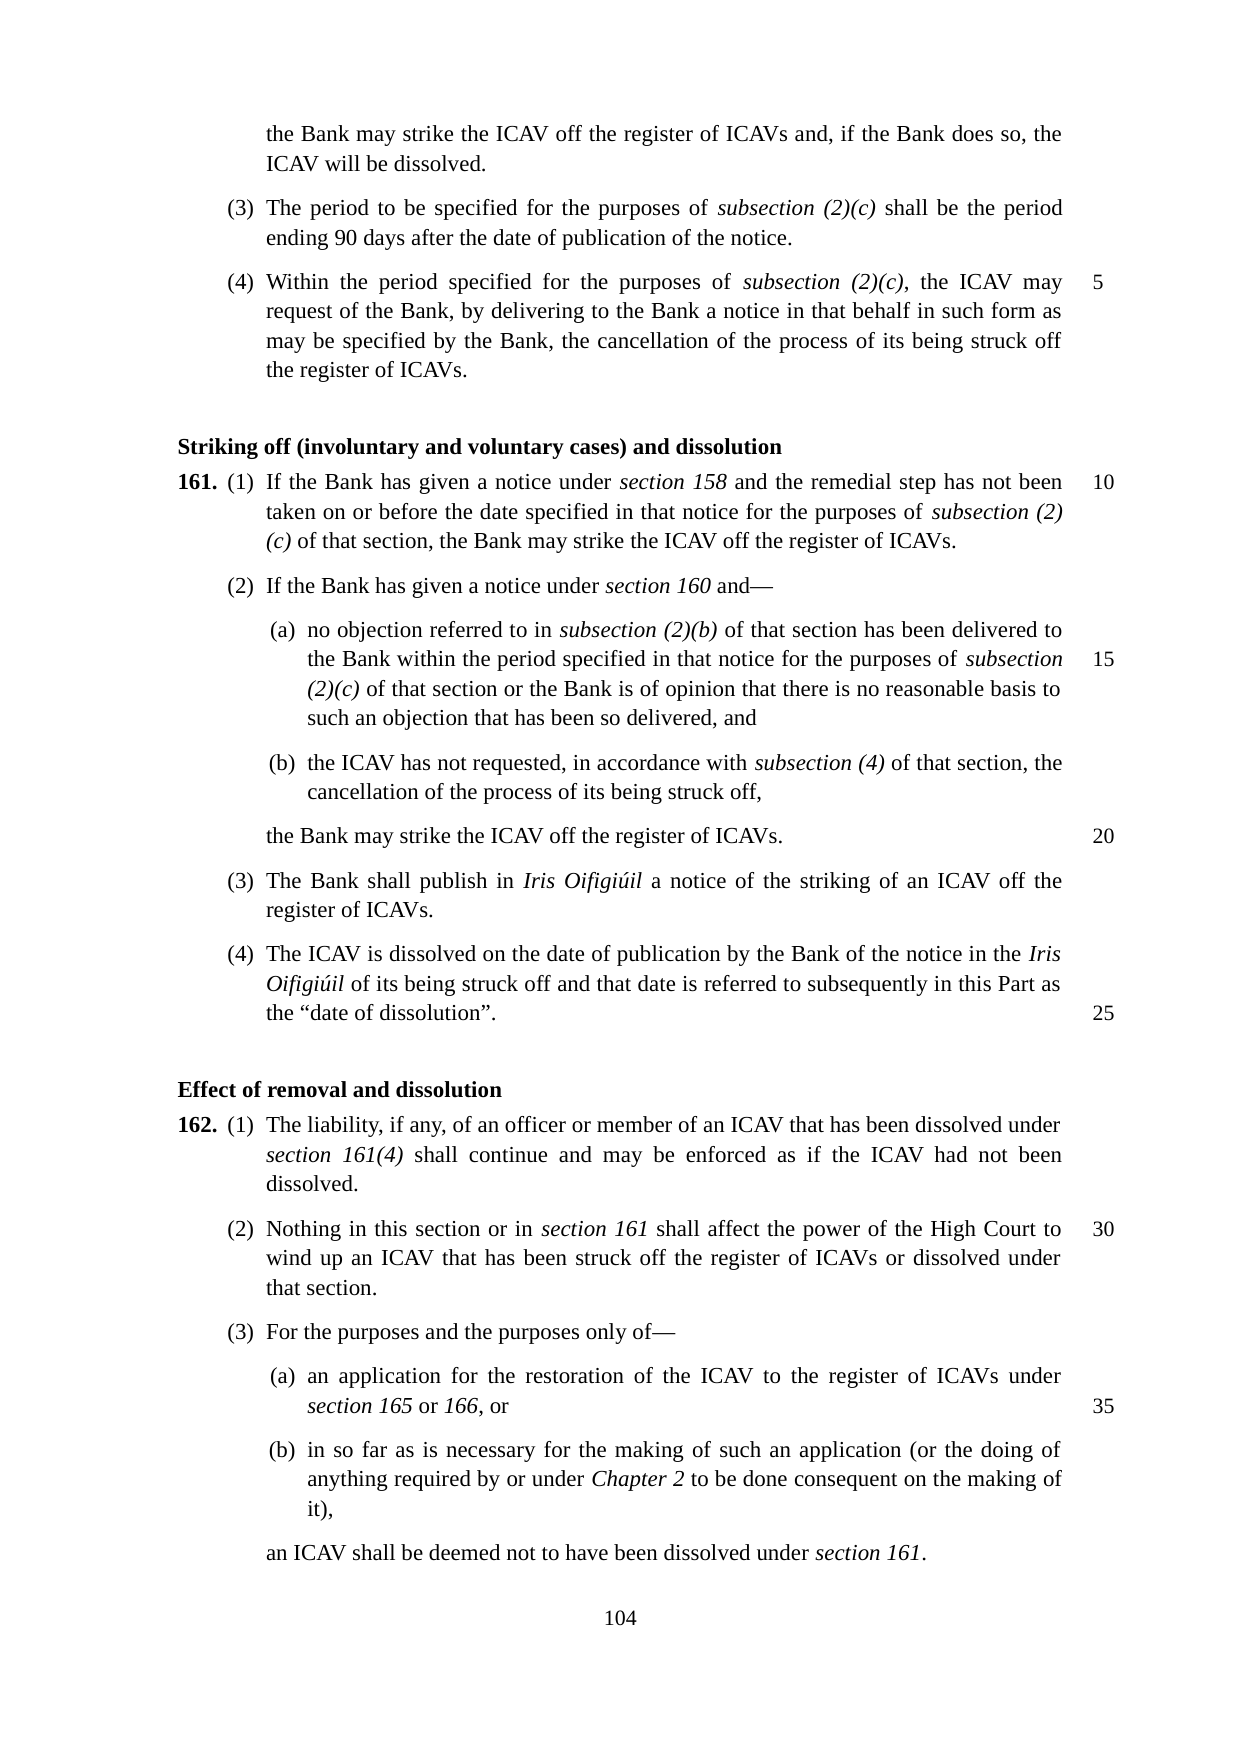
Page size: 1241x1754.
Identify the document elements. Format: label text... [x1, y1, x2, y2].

text (b) in so far as is necessary for the making of such an application (or the doing of anything required by or under Chapter 2 to be done consequent on the making of it), [177, 1434, 1063, 1522]
text (b) the ICAV has not requested, in accordance with subsection (4) of that section, the cancellation of the process of its being struck off, [177, 746, 1063, 805]
text the Bank may strike the ICAV off the register of ICAVs. [177, 820, 1063, 850]
text (3) The period to be specified for the purposes of subsection (2)(c) shall be the period ending 90 days after the date of publication of the notice. [177, 192, 1063, 251]
text (a) no objection referred to in subsection (2)(b) of that section has been delivered to the Bank within the period specified in that notice for the purposes of subsection (2)(c) of that section or the Bank is of opinion that there is no reasonable basis to such an objection that has been so delivered, and [177, 614, 1063, 732]
text (2) Nothing in this section or in section 161 shall affect the power of the High Court to wind up an ICAV that has been struck off the register of ICAVs or dissolved under that section. [177, 1213, 1063, 1301]
text (4) Within the period specified for the purposes of subsection (2)(c), the ICAV may request of the Bank, by delivering to the Bank a notice in that behalf in such form as may be specified by the Bank, the cancellation of the process of its being struck off the register of ICAVs. [177, 266, 1063, 383]
text 162. (1) The liability, if any, of an officer or member of an ICAV that has been dissolved under section 161(4) shall continue and may be enforced as if the ICAV had not been dissolved. [177, 1109, 1063, 1198]
text (3) The Bank shall publish in Iris Oifigiúil a notice of the striking of an ICAV off the register of ICAVs. [177, 864, 1063, 923]
text Striking off (involuntary and voluntary cases) and dissolution [177, 431, 1063, 460]
text (2) If the Bank has given a notice under section 160 and⁠— [177, 569, 1063, 599]
text the Bank may strike the ICAV off the register of ICAVs and, if the Bank does so, the ICAV will be dissolved. [177, 118, 1063, 177]
text (a) an application for the restoration of the ICAV to the register of ICAVs under section 165 or 166, or [177, 1360, 1063, 1419]
text 161. (1) If the Bank has given a notice under section 158 and the remedial step has not been taken on or before the date specified in that notice for the purposes of subsection (2)(c) of that section, the Bank may strike the ICAV off the register of ICAVs. [177, 466, 1063, 555]
text (4) The ICAV is dissolved on the date of publication by the Bank of the notice in the Iris Oifigiúil of its being struck off and that date is referred to subsequently in this Part as the “date of dissolution”. [177, 938, 1063, 1027]
text (3) For the purposes and the purposes only of⁠— [177, 1316, 1063, 1345]
text Effect of removal and dissolution [177, 1074, 1063, 1103]
text an ICAV shall be deemed not to have been dissolved under section 161. [177, 1537, 1063, 1567]
